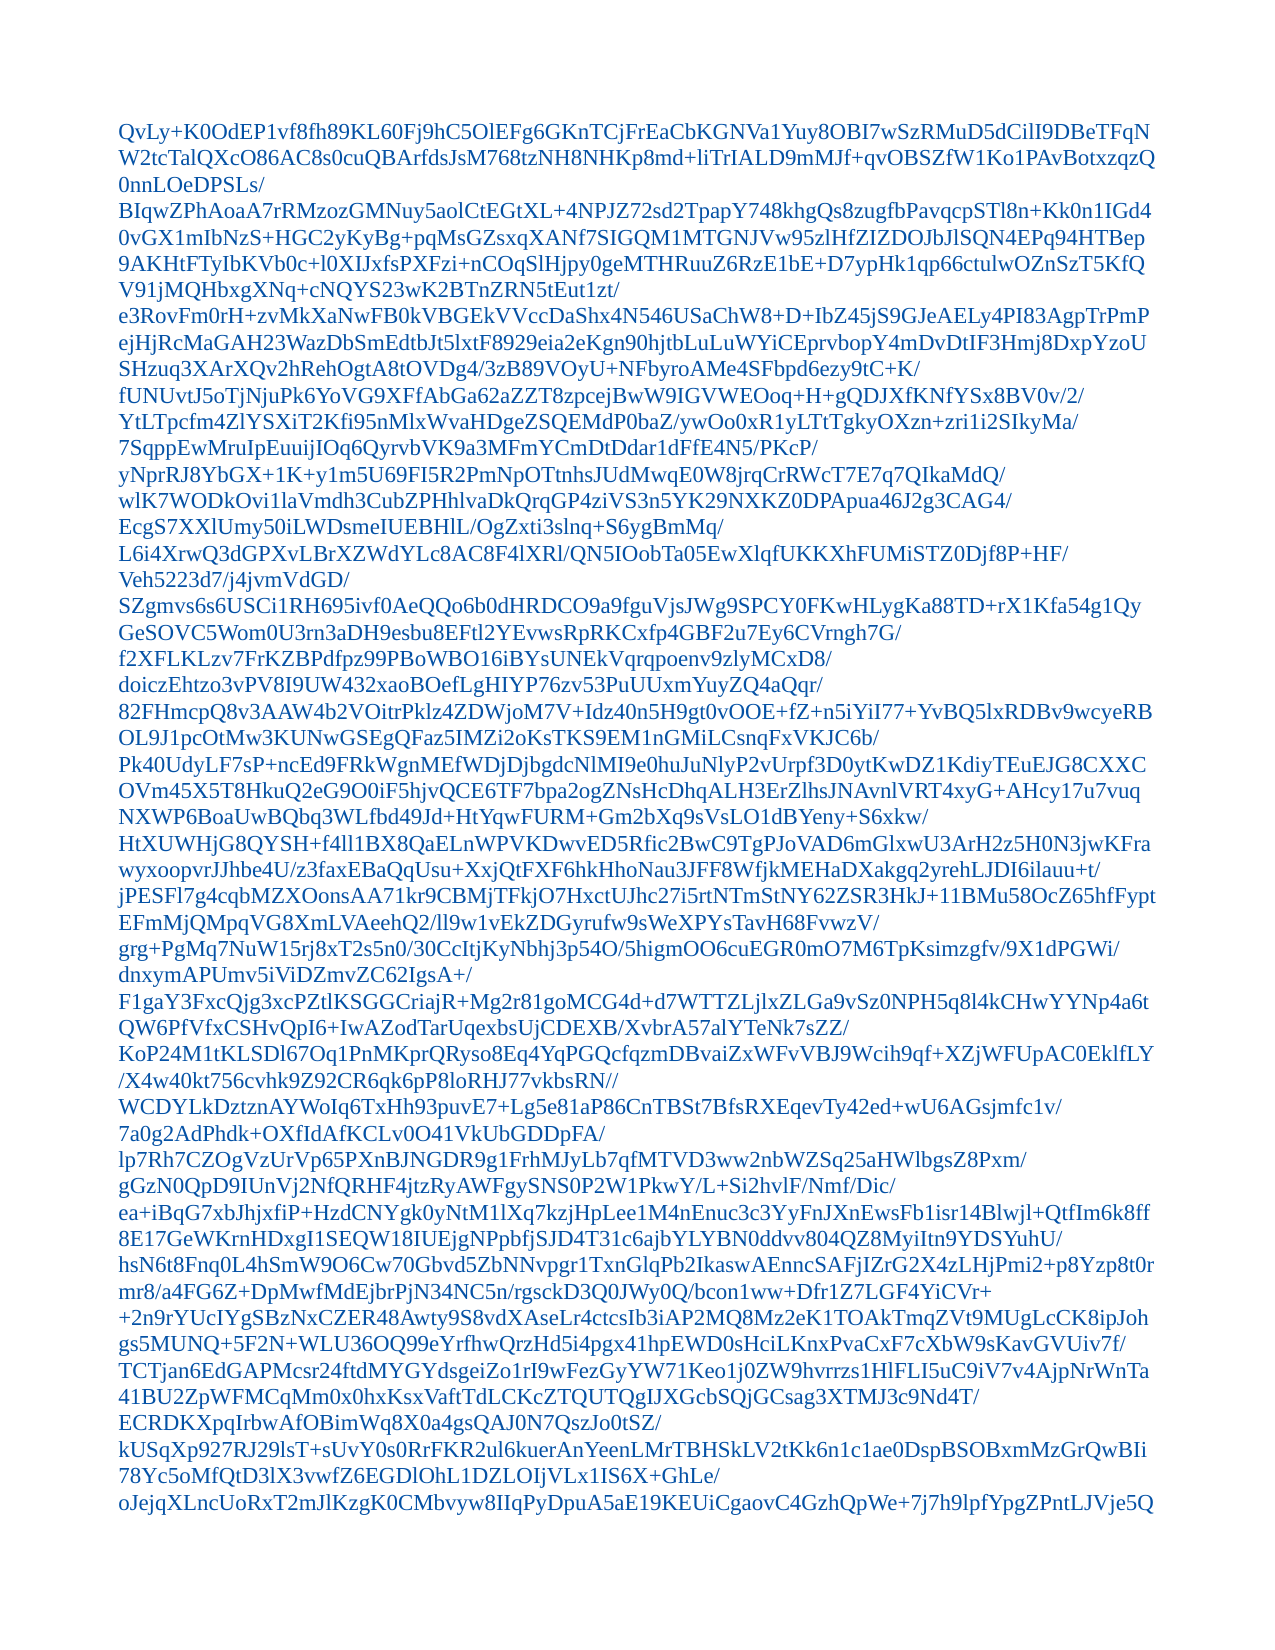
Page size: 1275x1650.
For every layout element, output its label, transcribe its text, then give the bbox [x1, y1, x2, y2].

text QvLy+K0OdEP1vf8fh89KL60Fj9hC5OlEFg6GKnTCjFrEaCbKGNVa1Yuy8OBI7wSzRMuD5dCilI9DBeTFqNW2tcTalQXcO86AC8s0cuQBArfdsJsM768tzNH8NHKp8md+liTrIALD9mMJf+qvOBSZfW1Ko1PAvBotxzqzQ0nnLOeDPSLs/BIqwZPhAoaA7rRMzozGMNuy5aolCtEGtXL+4NPJZ72sd2TpapY748khgQs8zugfbPavqcpSTl8n+Kk0n1IGd40vGX1mIbNzS+HGC2yKyBg+pqMsGZsxqXANf7SIGQM1MTGNJVw95zlHfZIZDOJbJlSQN4EPq94HTBep9AKHtFTyIbKVb0c+l0XIJxfsPXFzi+nCOqSlHjpy0geMTHRuuZ6RzE1bE+D7ypHk1qp66ctulwOZnSzT5KfQV91jMQHbxgXNq+cNQYS23wK2BTnZRN5tEut1zt/e3RovFm0rH+zvMkXaNwFB0kVBGEkVVccDaShx4N546USaChW8+D+IbZ45jS9GJeAELy4PI83AgpTrPmPejHjRcMaGAH23WazDbSmEdtbJt5lxtF8929eia2eKgn90hjtbLuLuWYiCEprvbopY4mDvDtIF3Hmj8DxpYzoUSHzuq3XArXQv2hRehOgtA8tOVDg4/3zB89VOyU+NFbyroAMe4SFbpd6ezy9tC+K/fUNUvtJ5oTjNjuPk6YoVG9XFfAbGa62aZZT8zpcejBwW9IGVWEOoq+H+gQDJXfKNfYSx8BV0v/2/YtLTpcfm4ZlYSXiT2Kfi95nMlxWvaHDgeZSQEMdP0baZ/ywOo0xR1yLTtTgkyOXzn+zri1i2SIkyMa/7SqppEwMruIpEuuijIOq6QyrvbVK9a3MFmYCmDtDdar1dFfE4N5/PKcP/yNprRJ8YbGX+1K+y1m5U69FI5R2PmNpOTtnhsJUdMwqE0W8jrqCrRWcT7E7q7QIkaMdQ/wlK7WODkOvi1laVmdh3CubZPHhlvaDkQrqGP4ziVS3n5YK29NXKZ0DPApua46J2g3CAG4/EcgS7XXlUmy50iLWDsmeIUEBHlL/OgZxti3slnq+S6ygBmMq/L6i4XrwQ3dGPXvLBrXZWdYLc8AC8F4lXRl/QN5IOobTa05EwXlqfUKKXhFUMiSTZ0Djf8P+HF/Veh5223d7/j4jvmVdGD/SZgmvs6s6USCi1RH695ivf0AeQQo6b0dHRDCO9a9fguVjsJWg9SPCY0FKwHLygKa88TD+rX1Kfa54g1QyGeSOVC5Wom0U3rn3aDH9esbu8EFtl2YEvwsRpRKCxfp4GBF2u7Ey6CVrngh7G/f2XFLKLzv7FrKZBPdfpz99PBoWBO16iBYsUNEkVqrqpoenv9zlyMCxD8/doiczEhtzo3vPV8I9UW432xaoBOefLgHIYP76zv53PuUUxmYuyZQ4aQqr/82FHmcpQ8v3AAW4b2VOitrPklz4ZDWjoM7V+Idz40n5H9gt0vOOE+fZ+n5iYiI77+YvBQ5lxRDBv9wcyeRBOL9J1pcOtMw3KUNwGSEgQFaz5IMZi2oKsTKS9EM1nGMiLCsnqFxVKJC6b/Pk40UdyLF7sP+ncEd9FRkWgnMEfWDjDjbgdcNlMI9e0huJuNlyP2vUrpf3D0ytKwDZ1KdiyTEuEJG8CXXCOVm45X5T8HkuQ2eG9O0iF5hjvQCE6TF7bpa2ogZNsHcDhqALH3ErZlhsJNAvnlVRT4xyG+AHcy17u7vuqNXWP6BoaUwBQbq3WLfbd49Jd+HtYqwFURM+Gm2bXq9sVsLO1dBYeny+S6xkw/HtXUWHjG8QYSH+f4ll1BX8QaELnWPVKDwvED5Rfic2BwC9TgPJoVAD6mGlxwU3ArH2z5H0N3jwKFrawyxoopvrJJhbe4U/z3faxEBaQqUsu+XxjQtFXF6hkHhoNau3JFF8WfjkMEHaDXakgq2yrehLJDI6ilauu+t/jPESFl7g4cqbMZXOonsAA71kr9CBMjTFkjO7HxctUJhc27i5rtNTmStNY62ZSR3HkJ+11BMu58OcZ65hfFyptEFmMjQMpqVG8XmLVAeehQ2/ll9w1vEkZDGyrufw9sWeXPYsTavH68FvwzV/grg+PgMq7NuW15rj8xT2s5n0/30CcItjKyNbhj3p54O/5higmOO6cuEGR0mO7M6TpKsimzgfv/9X1dPGWi/dnxymAPUmv5iViDZmvZC62IgsA+/F1gaY3FxcQjg3xcPZtlKSGGCriajR+Mg2r81goMCG4d+d7WTTZLjlxZLGa9vSz0NPH5q8l4kCHwYYNp4a6tQW6PfVfxCSHvQpI6+IwAZodTarUqexbsUjCDEXB/XvbrA57alYTeNk7sZZ/KoP24M1tKLSDl67Oq1PnMKprQRyso8Eq4YqPGQcfqzmDBvaiZxWFvVBJ9Wcih9qf+XZjWFUpAC0EklfLY/X4w40kt756cvhk9Z92CR6qk6pP8loRHJ77vkbsRN//WCDYLkDztznAYWoIq6TxHh93puvE7+Lg5e81aP86CnTBSt7BfsRXEqevTy42ed+wU6AGsjmfc1v/7a0g2AdPhdk+OXfIdAfKCLv0O41VkUbGDDpFA/lp7Rh7CZOgVzUrVp65PXnBJNGDR9g1FrhMJyLb7qfMTVD3ww2nbWZSq25aHWlbgsZ8Pxm/gGzN0QpD9IUnVj2NfQRHF4jtzRyAWFgySNS0P2W1PkwY/L+Si2hvlF/Nmf/Dic/ea+iBqG7xbJhjxfiP+HzdCNYgk0yNtM1lXq7kzjHpLee1M4nEnuc3c3YyFnJXnEwsFb1isr14Blwjl+QtfIm6k8ff8E17GeWKrnHDxgI1SEQW18IUEjgNPpbfjSJD4T31c6ajbYLYBN0ddvv804QZ8MyiItn9YDSYuhU/hsN6t8Fnq0L4hSmW9O6Cw70Gbvd5ZbNNvpgr1TxnGlqPb2IkaswAEnncSAFjIZrG2X4zLHjPmi2+p8Yzp8t0rmr8/a4FG6Z+DpMwfMdEjbrPjN34NC5n/rgsckD3Q0JWy0Q/bcon1ww+Dfr1Z7LGF4YiCVr++2n9rYUcIYgSBzNxCZER48Awty9S8vdXAseLr4ctcsIb3iAP2MQ8Mz2eK1TOAkTmqZVt9MUgLcCK8ipJohgs5MUNQ+5F2N+WLU36OQ99eYrfhwQrzHd5i4pgx41hpEWD0sHciLKnxPvaCxF7cXbW9sKavGVUiv7f/TCTjan6EdGAPMcsr24ftdMYGYdsgeiZo1rI9wFezGyYW71Keo1j0ZW9hvrrzs1HlFLI5uC9iV7v4AjpNrWnTa41BU2ZpWFMCqMm0x0hxKsxVaftTdLCKcZTQUTQgIJXGcbSQjGCsag3XTMJ3c9Nd4T/ECRDKXpqIrbwAfOBimWq8X0a4gsQAJ0N7QszJo0tSZ/kUSqXp927RJ29lsT+sUvY0s0RrFKR2ul6kuerAnYeenLMrTBHSkLV2tKk6n1c1ae0DspBSOBxmMzGrQwBIi78Yc5oMfQtD3lX3vwfZ6EGDlOhL1DZLOIjVLx1IS6X+GhLe/oJejqXLncUoRxT2mJlKzgK0CMbvyw8IIqPyDpuA5aE19KEUiCgaovC4GzhQpWe+7j7h9lpfYpgZPntLJVje5Q [118, 118, 1157, 1515]
